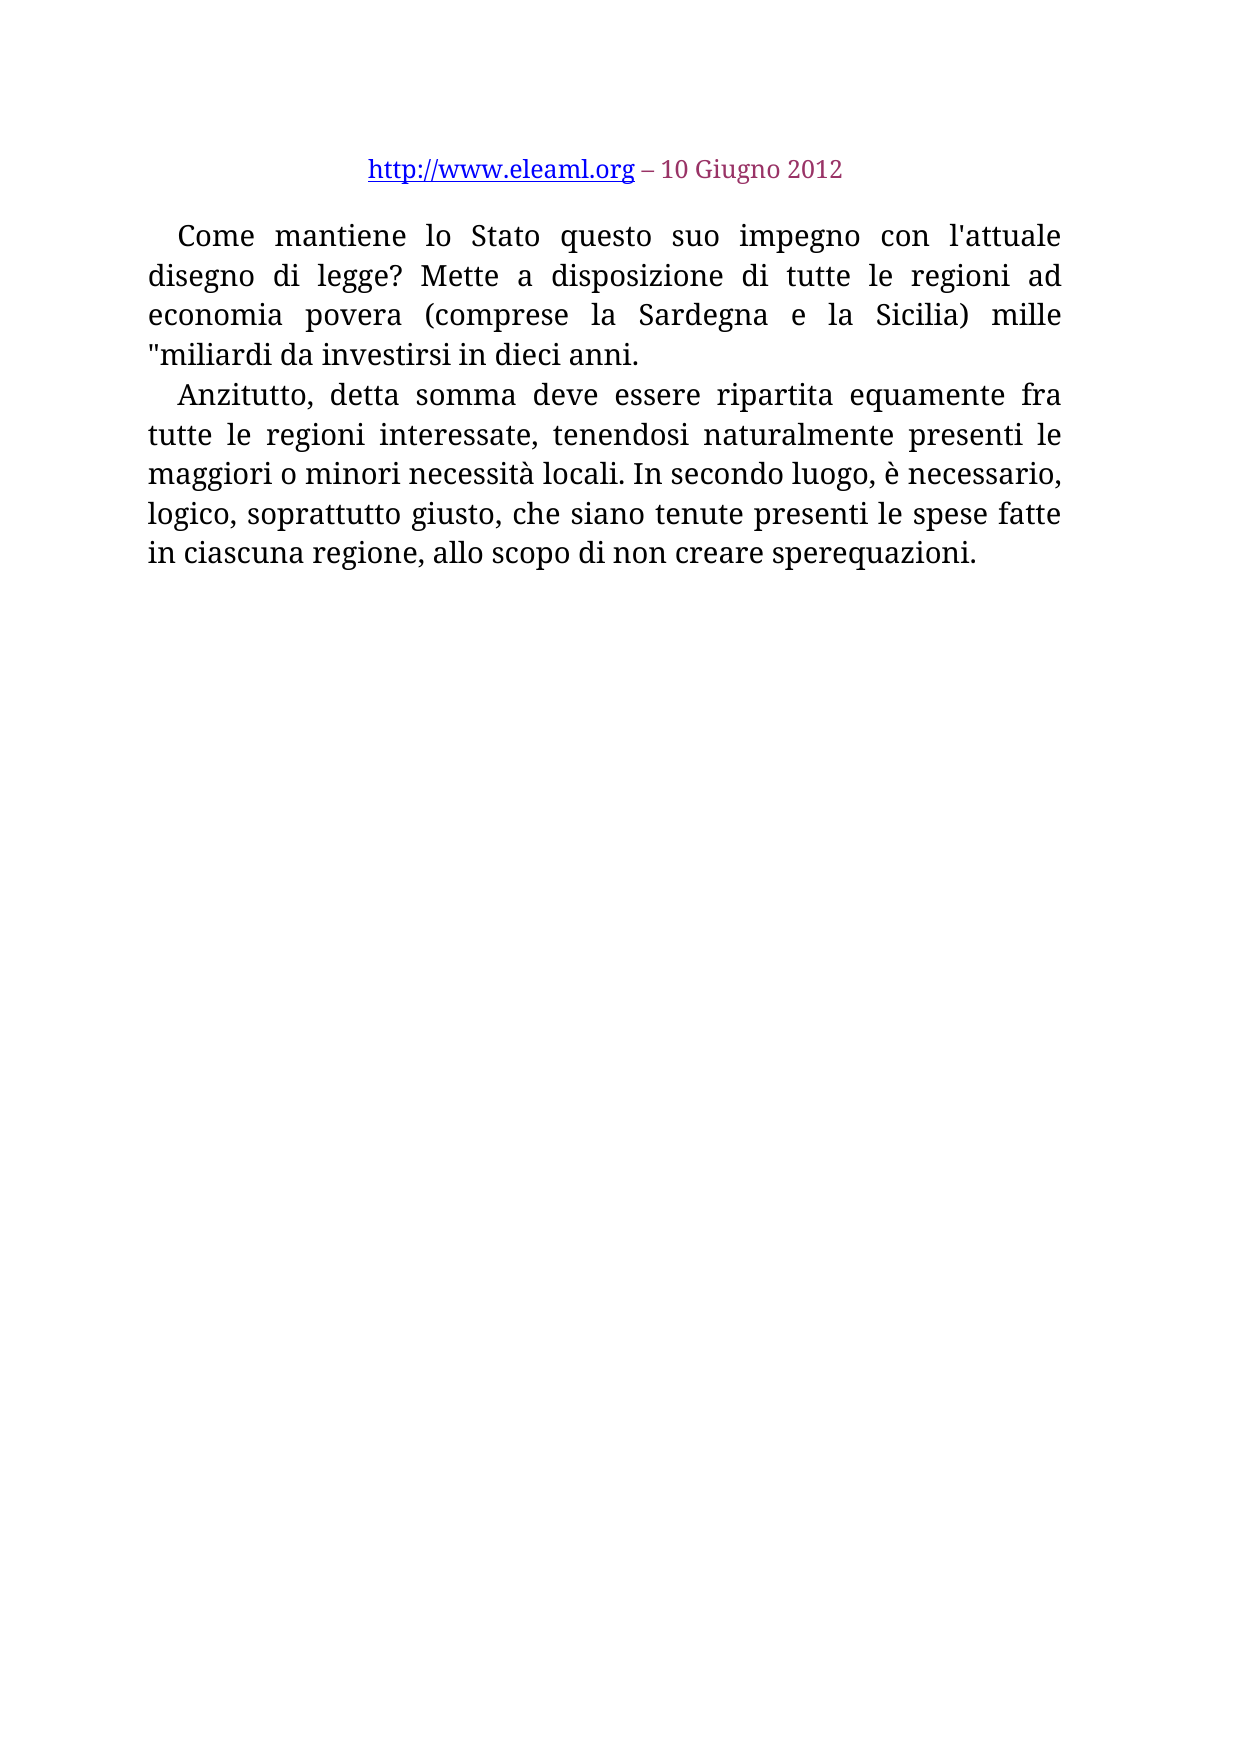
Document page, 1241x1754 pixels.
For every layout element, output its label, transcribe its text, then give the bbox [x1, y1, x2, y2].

text Anzitutto, detta somma deve essere ripartita equamente fra tutte le regioni interessate, tenendosi naturalmente presenti le maggiori o minori necessità locali. In secondo luogo, è necessario, logico, soprattutto giusto, che siano tenute presenti le spese fatte in ciascuna regione, allo scopo di non creare sperequazioni. [148, 374, 1063, 572]
text Come mantiene lo Stato questo suo impegno con l'attuale disegno di legge? Mette a disposizione di tutte le regioni ad economia povera (comprese la Sardegna e la Sicilia) mille "miliardi da investirsi in dieci anni. [148, 215, 1063, 374]
